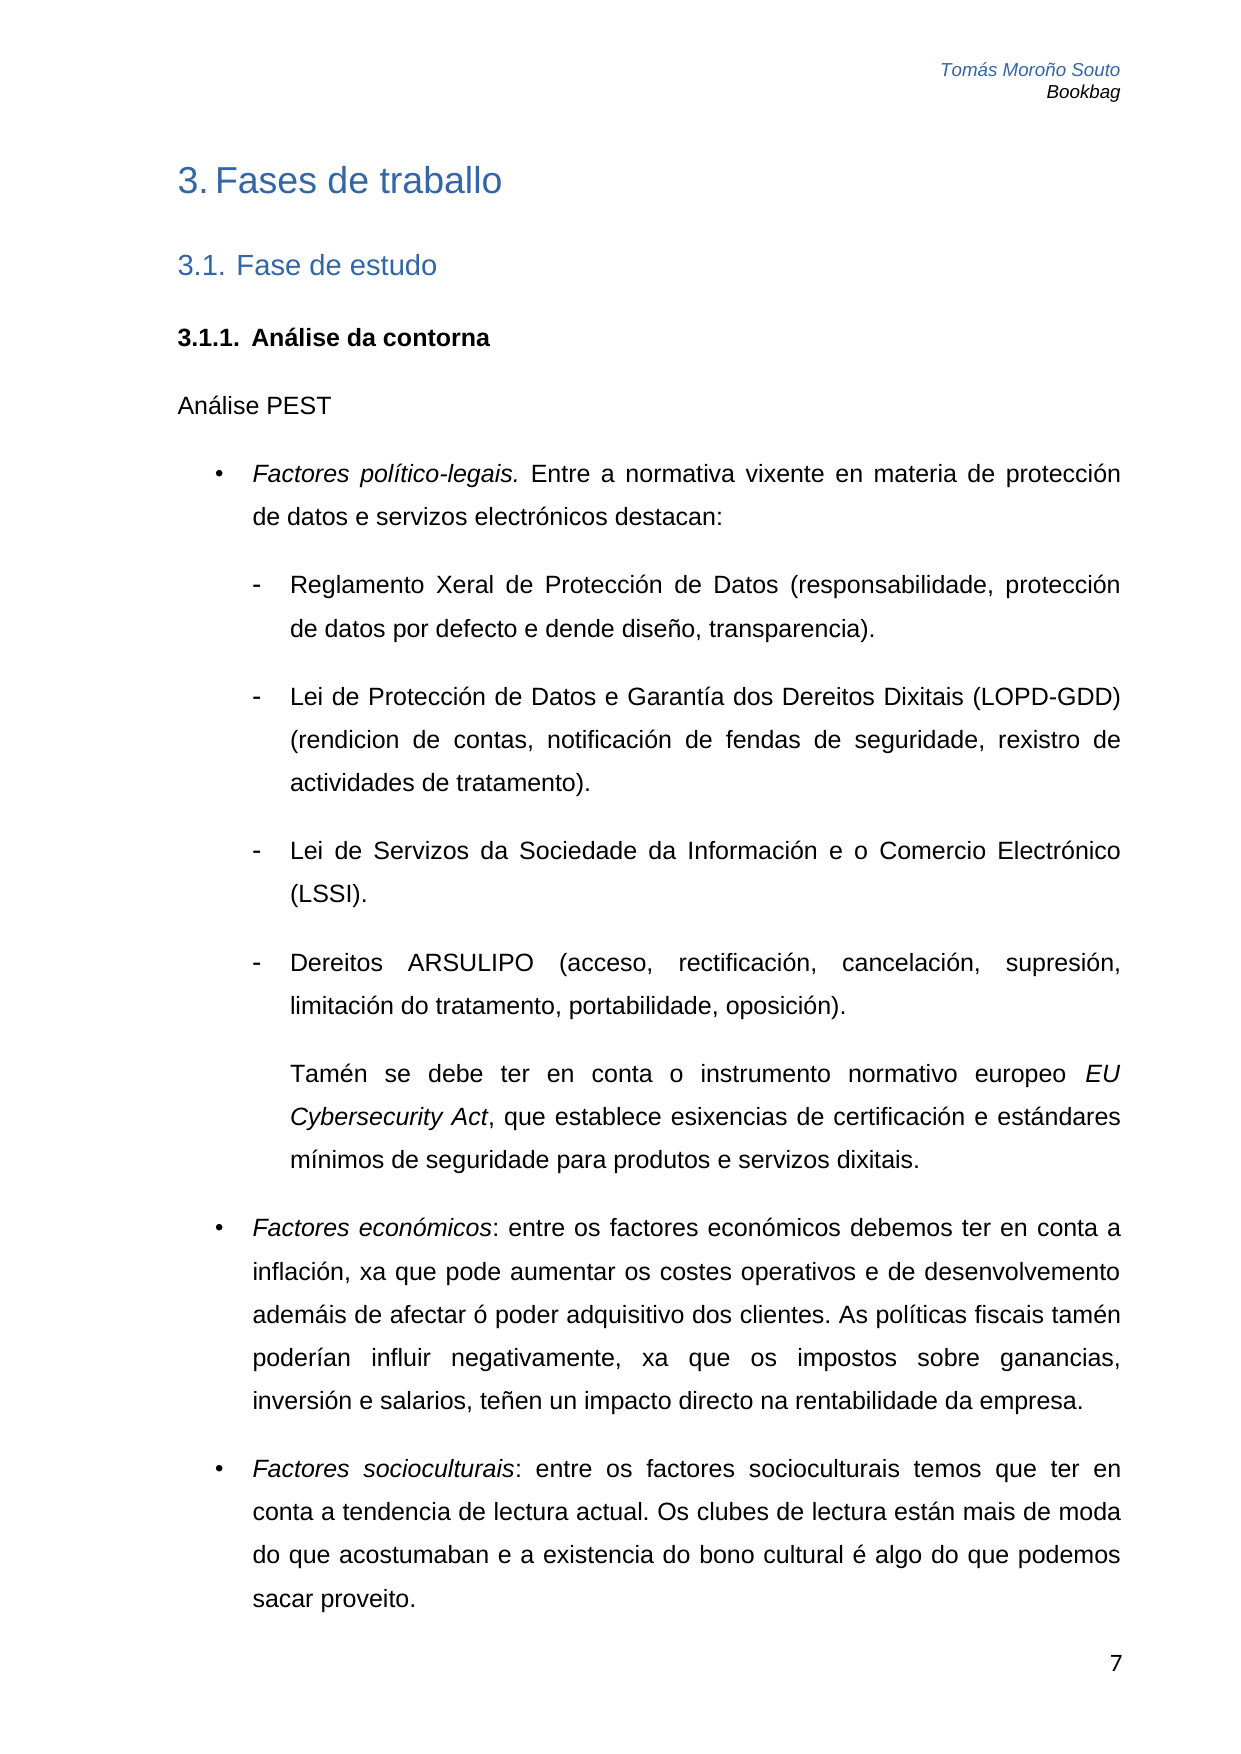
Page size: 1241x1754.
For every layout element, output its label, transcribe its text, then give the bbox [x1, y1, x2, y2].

list Lei de Servizos da Sociedade da Información e o Comercio Electrónico (LSSI). [252, 836, 1122, 908]
subtitle Fases de traballo [177, 158, 1122, 201]
list Dereitos ARSULIPO (acceso, rectificación, cancelación, supresión, limitación do tratamento, portabilidade, oposición). [252, 948, 1122, 1019]
list Factores económicos: entre os factores económicos debemos ter en conta a inflación, xa que pode aumentar os costes operativos e de desenvolvemento ademáis de afectar ó poder adquisitivo dos clientes. As políticas fiscais tamén poderían influir negativamente, xa que os impostos sobre ganancias, inversión e salarios, teñen un impacto directo na rentabilidade da empresa. [215, 1213, 1122, 1415]
list Lei de Protección de Datos e Garantía dos Dereitos Dixitais (LOPD-GDD) (rendicion de contas, notificación de fendas de seguridade, rexistro de actividades de tratamento). [252, 682, 1122, 797]
list Reglamento Xeral de Protección de Datos (responsabilidade, protección de datos por defecto e dende diseño, transparencia). [252, 570, 1122, 642]
text Análise PEST [177, 391, 1122, 420]
list Factores socioculturais: entre os factores socioculturais temos que ter en conta a tendencia de lectura actual. Os clubes de lectura están mais de moda do que acostumaban e a existencia do bono cultural é algo do que podemos sacar proveito. [215, 1454, 1122, 1612]
subtitle Análise da contorna [177, 323, 1122, 352]
subtitle Fase de estudo [177, 247, 1122, 281]
list Tamén se debe ter en conta o instrumento normativo europeo EU Cybersecurity Act, que establece esixencias de certificación e estándares mínimos de seguridade para produtos e servizos dixitais. [252, 1059, 1122, 1174]
list Factores político-legais. Entre a normativa vixente en materia de protección de datos e servizos electrónicos destacan: [215, 459, 1122, 531]
